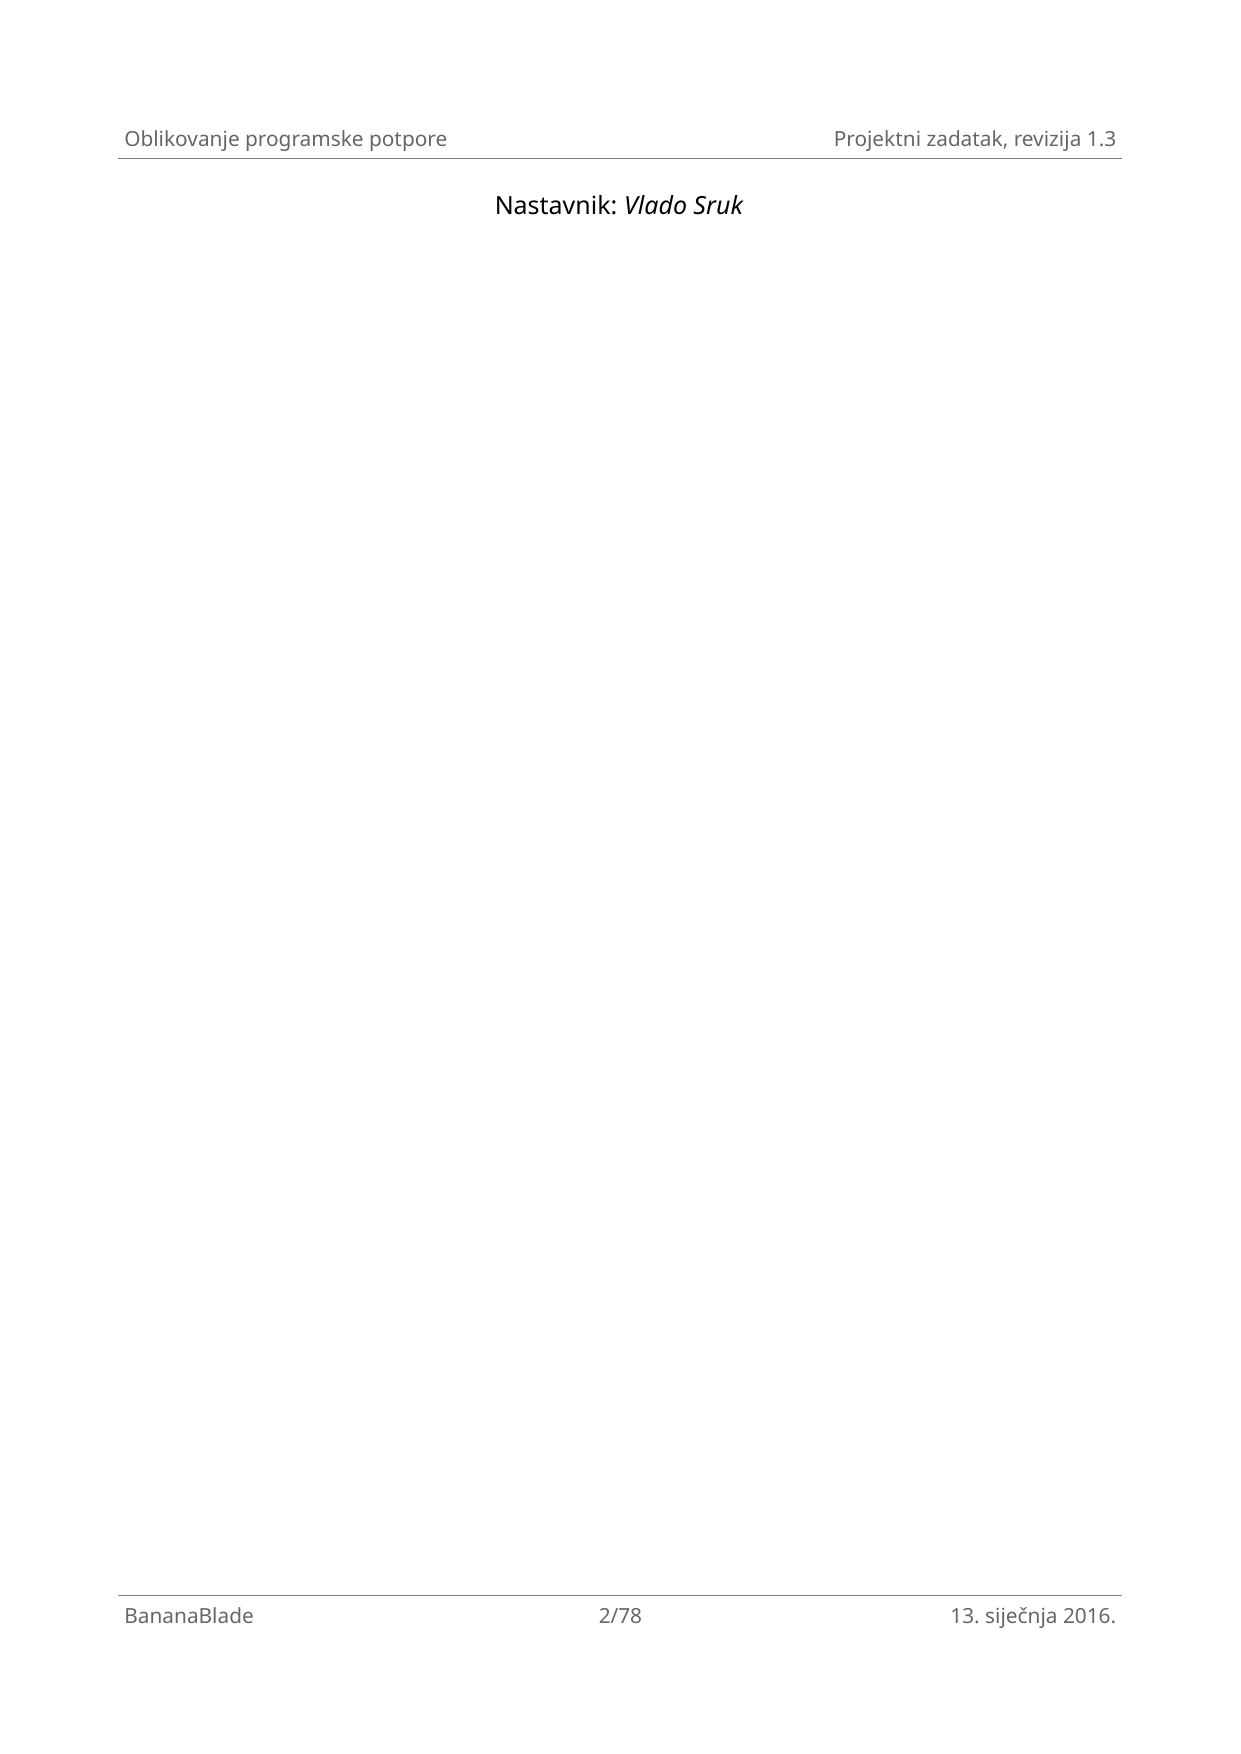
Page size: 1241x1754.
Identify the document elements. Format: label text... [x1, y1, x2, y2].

text Nastavnik: Vlado Sruk [118, 188, 1122, 222]
